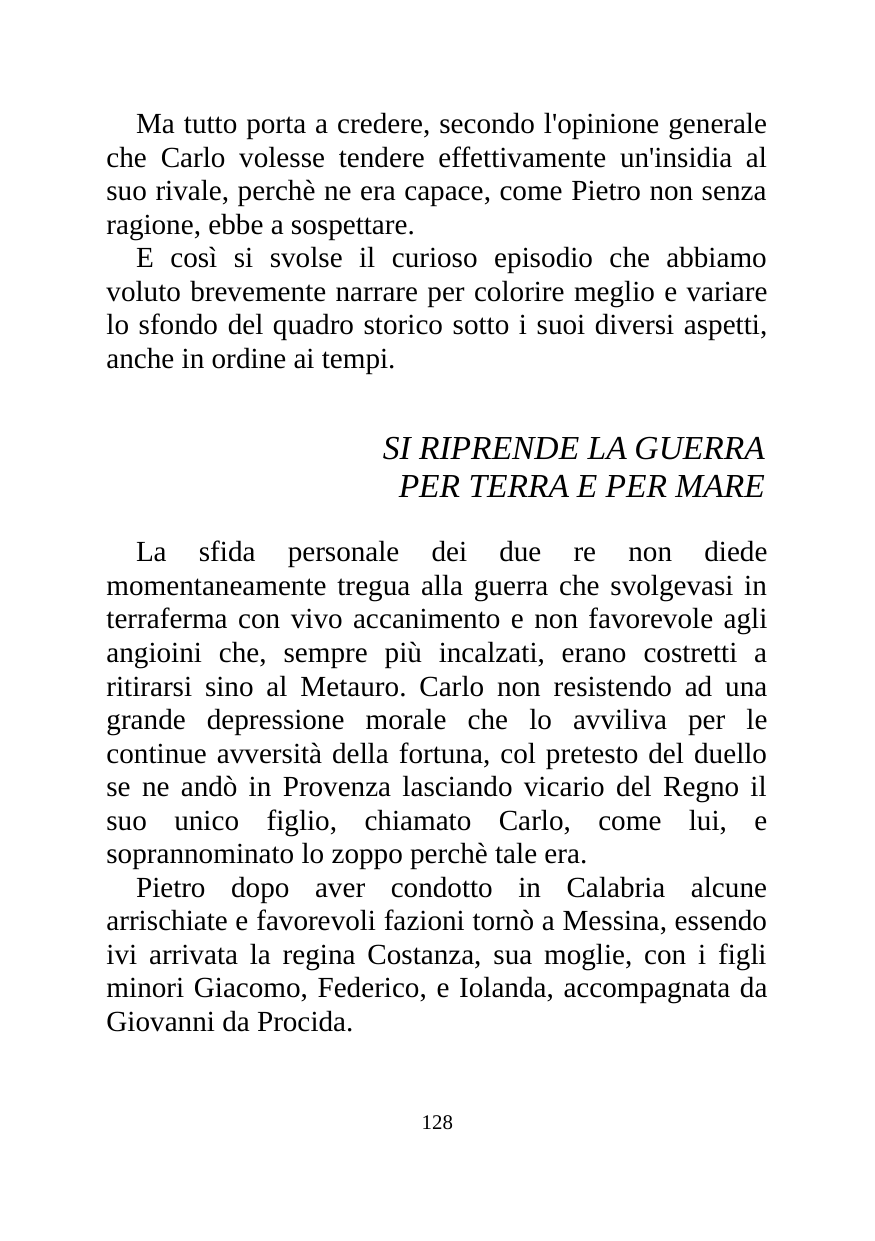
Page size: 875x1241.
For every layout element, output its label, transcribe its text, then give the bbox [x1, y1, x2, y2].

text E così si svolse il curioso episodio che abbiamo voluto brevemente narrare per colorire meglio e variare lo sfondo del quadro storico sotto i suoi diversi aspetti, anche in ordine ai tempi. [106, 240, 768, 374]
subtitle SI RIPRENDE LA GUERRA PER TERRA E PER MARE [106, 428, 768, 505]
text Ma tutto porta a credere, secondo l'opinione generale che Carlo volesse tendere effettivamente un'insidia al suo rivale, perchè ne era capace, come Pietro non senza ragione, ebbe a sospettare. [106, 106, 768, 240]
text La sfida personale dei due re non diede momentaneamente tregua alla guerra che svolgevasi in terraferma con vivo accanimento e non favorevole agli angioini che, sempre più incalzati, erano costretti a ritirarsi sino al Metauro. Carlo non resistendo ad una grande depressione morale che lo avviliva per le continue avversità della fortuna, col pretesto del duello se ne andò in Provenza lasciando vicario del Regno il suo unico figlio, chiamato Carlo, come lui, e soprannominato lo zoppo perchè tale era. [106, 534, 768, 870]
text Pietro dopo aver condotto in Calabria alcune arrischiate e favorevoli fazioni tornò a Messina, essendo ivi arrivata la regina Costanza, sua moglie, con i figli minori Giacomo, Federico, e Iolanda, accompagnata da Giovanni da Procida. [106, 870, 768, 1038]
